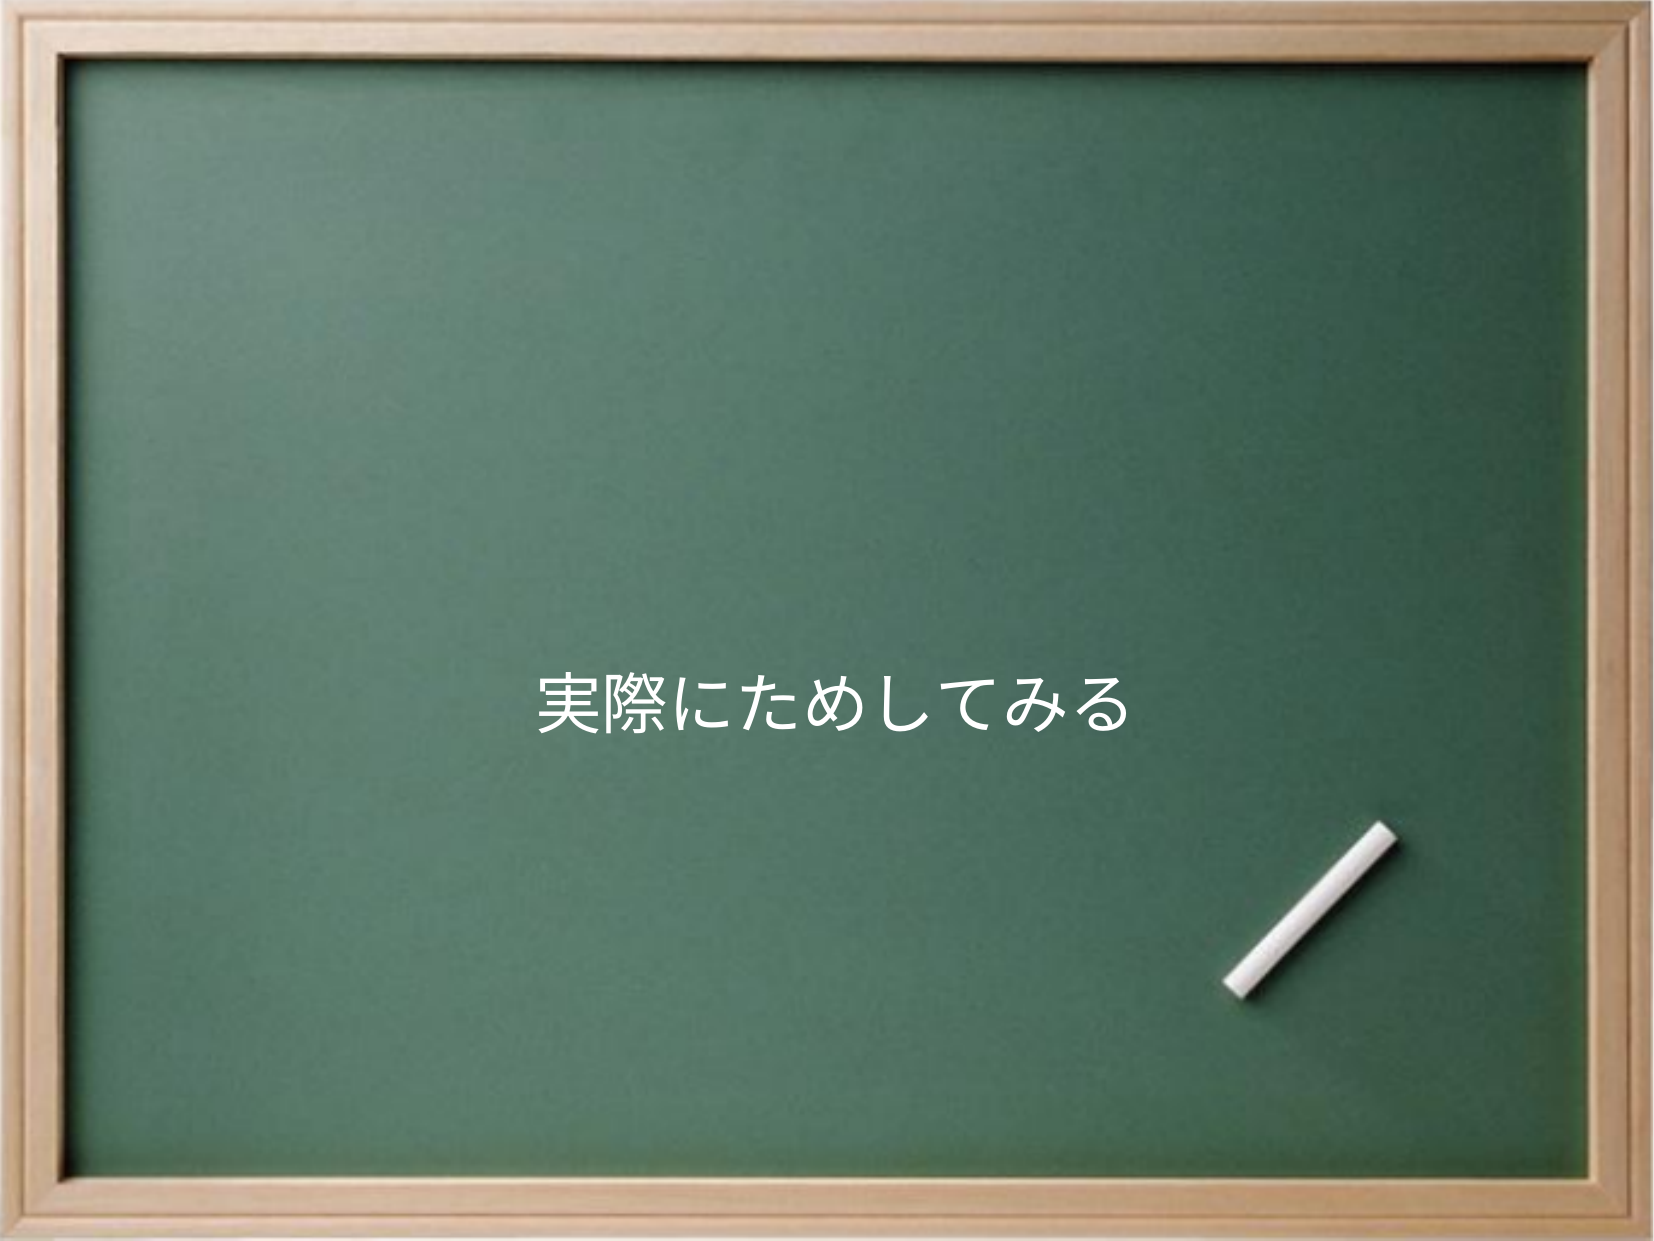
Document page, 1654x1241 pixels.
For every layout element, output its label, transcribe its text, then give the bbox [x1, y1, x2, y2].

picture [0, 0, 1654, 1241]
list 実際にためしてみる [82, 290, 1571, 1094]
